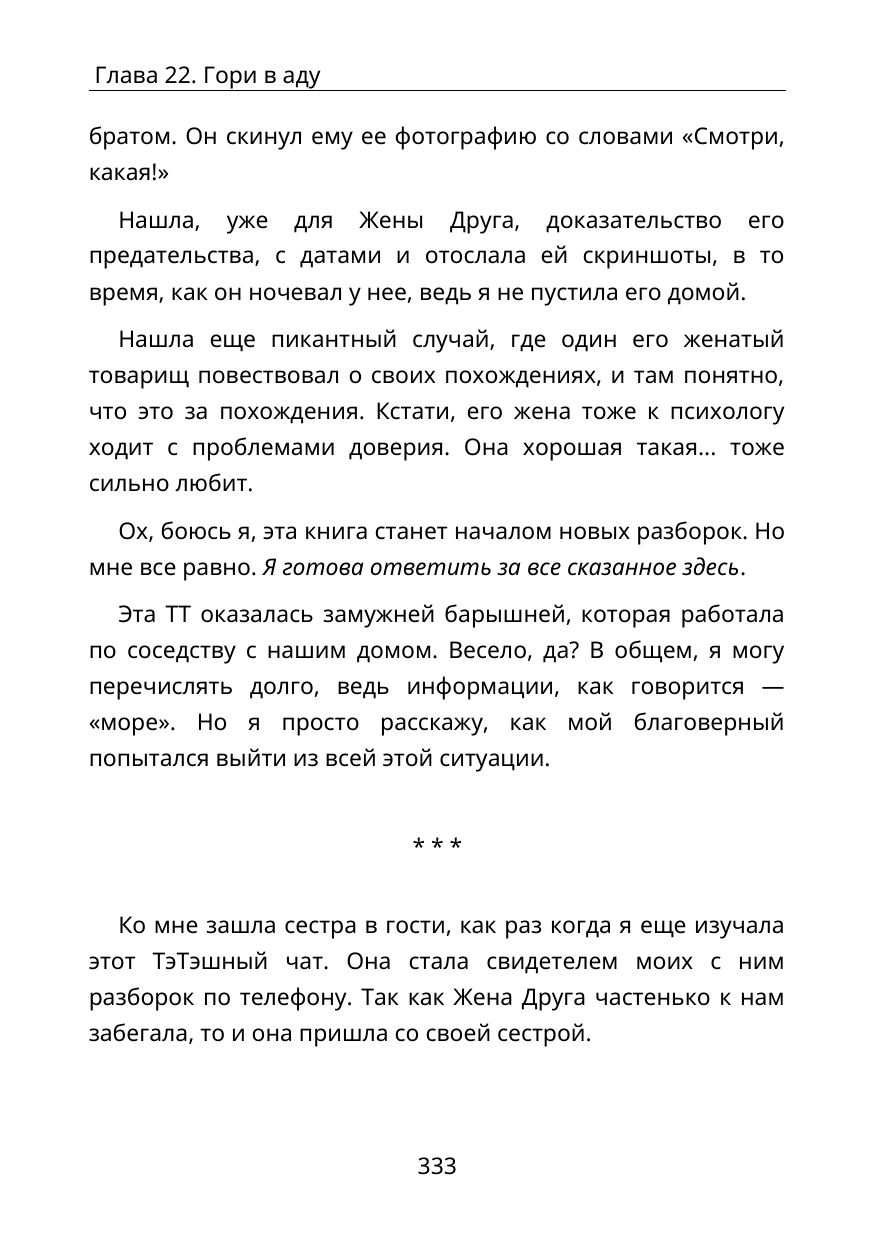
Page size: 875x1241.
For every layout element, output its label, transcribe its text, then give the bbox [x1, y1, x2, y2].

text Нашла еще пикантный случай, где один его женатый товарищ повествовал о своих похождениях, и там понятно, что это за похождения. Кстати, его жена тоже к психологу ходит с проблемами доверия. Она хорошая такая... тоже сильно любит. [88, 323, 786, 498]
text Эта ТТ оказалась замужней барышней, которая работала по соседству с нашим домом. Весело, да? В общем, я могу перечислять долго, ведь информации, как говорится — «море». Но я просто расскажу, как мой благоверный попытался выйти из всей этой ситуации. [88, 598, 786, 773]
text Ко мне зашла сестра в гости, как раз когда я еще изучала этот ТэТэшный чат. Она стала свидетелем моих с ним разборок по телефону. Так как Жена Друга частенько к нам забегала, то и она пришла со своей сестрой. [88, 909, 786, 1048]
subtitle * * * [88, 831, 786, 863]
text Нашла, уже для Жены Друга, доказательство его предательства, с датами и отослала ей скриншоты, в то время, как он ночевал у нее, ведь я не пустила его домой. [88, 203, 786, 307]
text братом. Он скинул ему ее фотографию со словами «Смотри, какая!» [88, 120, 786, 187]
text Ох, боюсь я, эта книга станет началом новых разборок. Но мне все равно. Я готова ответить за все сказанное здесь. [88, 514, 786, 582]
